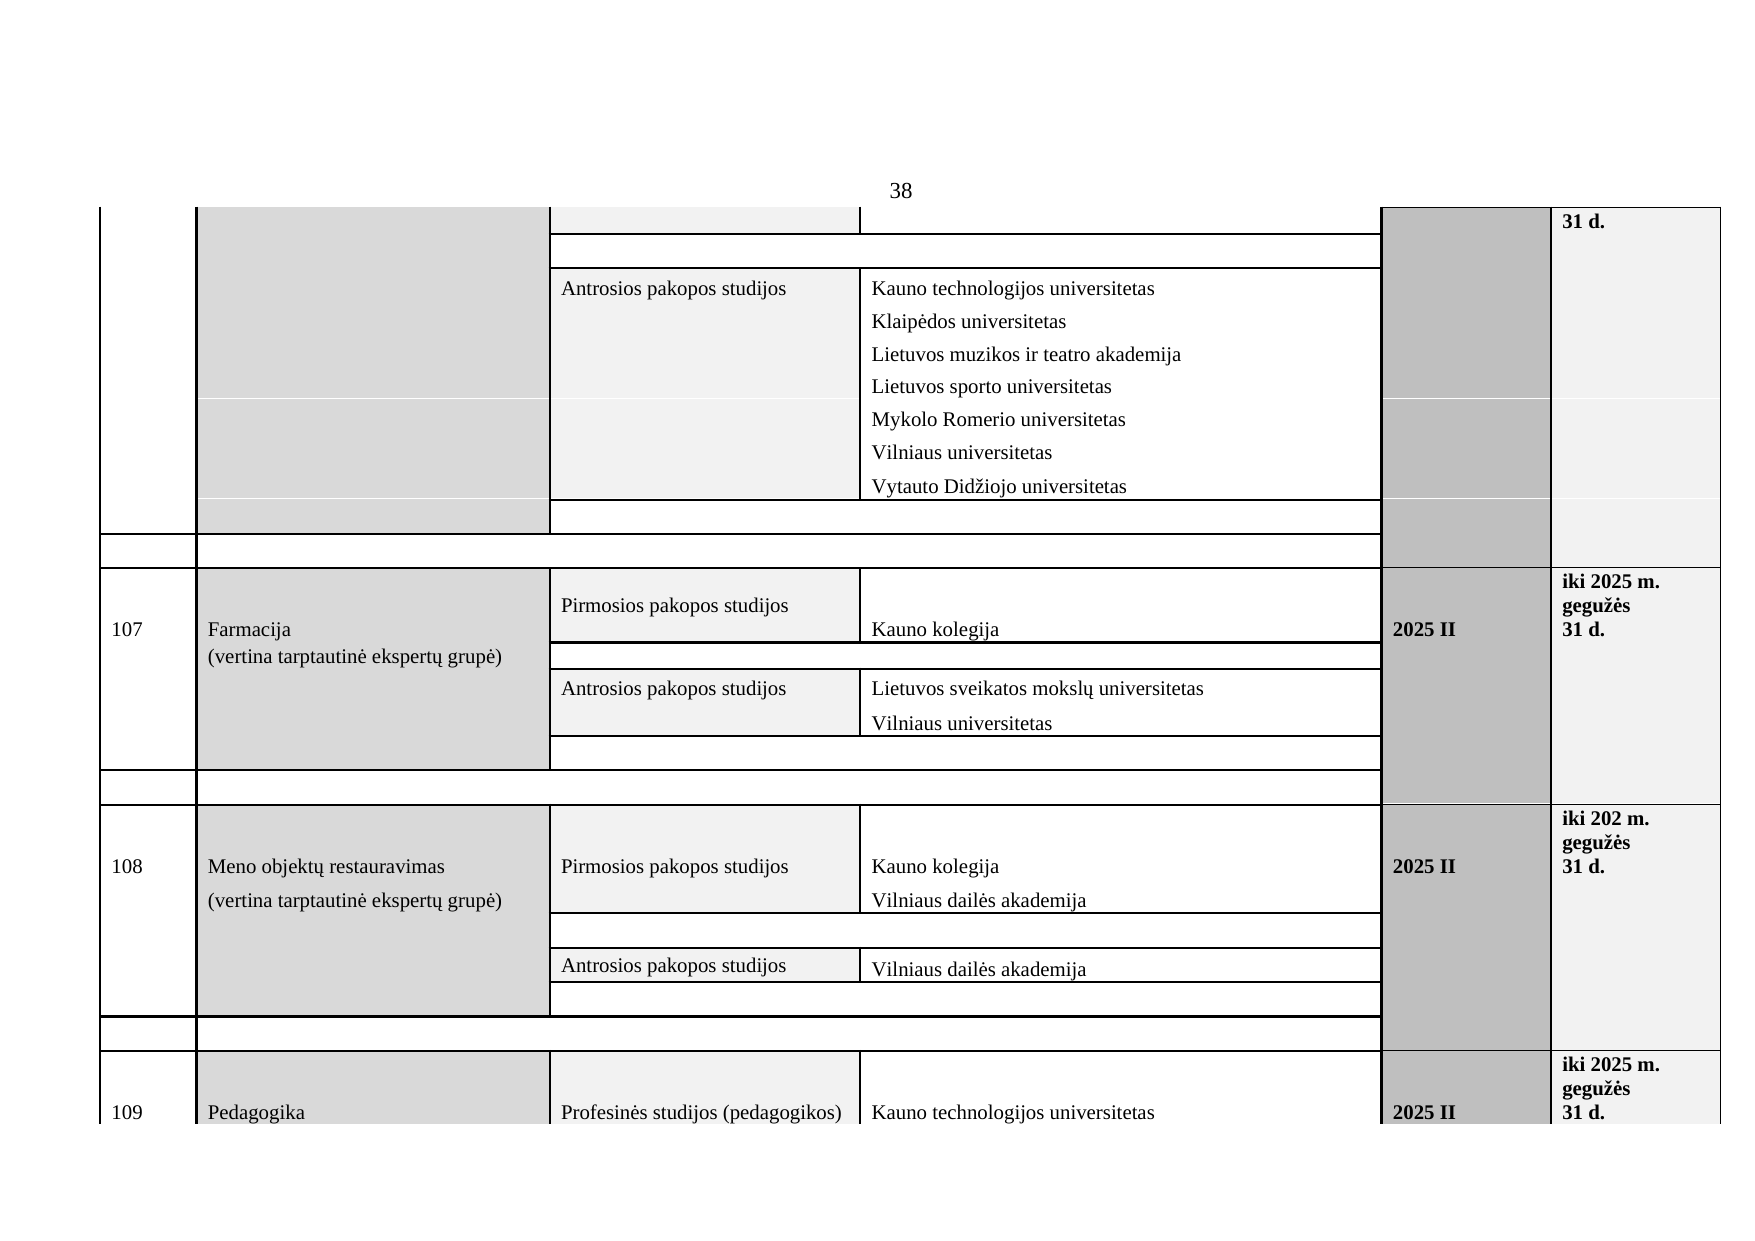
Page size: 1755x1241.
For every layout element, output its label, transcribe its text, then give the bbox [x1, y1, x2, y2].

table_cell [1383, 499, 1550, 533]
table_cell [1552, 668, 1720, 700]
table_cell [1383, 668, 1550, 700]
table_cell [198, 267, 549, 300]
table_cell Antrosios pakopos studijos [551, 949, 859, 981]
table_cell Profesinės studijos (pedagogikos) [551, 1052, 859, 1124]
table_cell [198, 700, 549, 735]
table_cell [1552, 366, 1720, 398]
table_cell [1552, 641, 1720, 668]
table_cell 107 [101, 569, 195, 641]
table_cell [1552, 300, 1720, 333]
table_cell [1552, 499, 1720, 533]
table_cell 2025 II [1383, 1051, 1550, 1124]
table_cell 109 [101, 1052, 195, 1124]
table_cell [1383, 464, 1550, 498]
table_cell Kauno kolegija [861, 569, 1380, 641]
table_cell Antrosios pakopos studijos [551, 670, 859, 700]
table_cell [860, 771, 1380, 803]
table_cell [101, 668, 195, 700]
table_cell Vytauto Didžiojo universitetas [861, 464, 1380, 498]
table_cell [1383, 912, 1550, 947]
table_cell [1383, 208, 1550, 233]
table_cell [101, 981, 195, 1015]
table_cell [198, 399, 549, 431]
table_cell Vilniaus universitetas [861, 431, 1380, 464]
table_cell [550, 771, 860, 803]
table_cell [1383, 735, 1550, 769]
table_cell [101, 399, 195, 431]
table_cell [1383, 700, 1550, 735]
table_cell [101, 700, 195, 735]
table_cell 2025 II [1383, 805, 1550, 878]
table_cell [551, 207, 859, 233]
table_cell [198, 207, 549, 233]
table_cell [1552, 878, 1720, 912]
table_cell Lietuvos muzikos ir teatro akademija [861, 333, 1380, 366]
table_cell [101, 233, 195, 267]
table_cell [1552, 533, 1720, 567]
table_cell [551, 464, 859, 498]
table_cell [860, 535, 1380, 567]
table_cell [1552, 912, 1720, 947]
table_cell Kauno technologijos universitetas [861, 1052, 1380, 1124]
table_cell Klaipėdos universitetas [861, 300, 1380, 333]
table_cell [101, 267, 195, 300]
table_cell [551, 983, 1380, 1015]
table_cell [198, 300, 549, 333]
table_cell Meno objektų restauravimas [198, 806, 549, 878]
table_cell [198, 431, 549, 464]
table_cell [198, 366, 549, 398]
table_cell 108 [101, 806, 195, 878]
table_cell [1383, 366, 1550, 398]
table_cell [198, 771, 549, 803]
table_cell [198, 668, 549, 700]
table_cell [551, 700, 859, 735]
table_cell [101, 333, 195, 366]
table_cell [101, 366, 195, 398]
table_cell [551, 644, 1380, 668]
table_cell [551, 431, 859, 464]
table_cell [198, 464, 549, 498]
table_cell Pirmosios pakopos studijos [551, 806, 859, 878]
table_cell [1552, 233, 1720, 267]
table_cell [550, 535, 860, 567]
table_cell [551, 235, 1380, 267]
table_cell [101, 771, 195, 803]
table_cell [1383, 300, 1550, 333]
table_cell [1383, 981, 1550, 1015]
table_cell Lietuvos sveikatos mokslų universitetas [861, 670, 1380, 700]
table_cell [1552, 464, 1720, 498]
table_cell [551, 878, 859, 912]
table_cell [101, 878, 195, 912]
table_cell [1552, 333, 1720, 366]
table_cell [1552, 769, 1720, 803]
table_cell [551, 366, 859, 398]
table_cell [101, 300, 195, 333]
table_cell Pedagogika [198, 1052, 549, 1124]
table_cell [1552, 399, 1720, 431]
table_cell [1383, 333, 1550, 366]
table_cell [101, 431, 195, 464]
table_cell Kauno kolegija [861, 806, 1380, 878]
table_cell [101, 641, 195, 668]
table_cell 31 d. [1552, 208, 1720, 233]
table_cell Pirmosios pakopos studijos [551, 569, 859, 641]
table_cell [1383, 233, 1550, 267]
table_cell 2025 II [1383, 568, 1550, 641]
table_cell [1383, 641, 1550, 668]
table_cell [1383, 267, 1550, 300]
table_cell [101, 207, 195, 233]
table_cell [1552, 1015, 1720, 1050]
table_cell [101, 464, 195, 498]
table_cell [198, 333, 549, 366]
table_cell [861, 207, 1380, 233]
table_cell [1552, 981, 1720, 1015]
table_cell (vertina tarptautinė ekspertų grupė) [198, 878, 549, 912]
table_cell [1552, 735, 1720, 769]
table_cell [198, 499, 549, 533]
table_cell [1383, 769, 1550, 803]
table_cell [1383, 1015, 1550, 1050]
table_cell Farmacija [198, 569, 549, 641]
table_cell [551, 333, 859, 366]
table_cell [1552, 431, 1720, 464]
table_cell Vilniaus dailės akademija [861, 949, 1380, 981]
table_cell [1383, 947, 1550, 981]
table_cell Lietuvos sporto universitetas [861, 366, 1380, 398]
table_cell Vilniaus dailės akademija [861, 878, 1380, 912]
table_cell Antrosios pakopos studijos [551, 269, 859, 300]
table_cell [101, 535, 195, 567]
table_cell [198, 981, 549, 1015]
table_cell [101, 499, 195, 533]
table_cell [101, 735, 195, 769]
table_cell [551, 737, 1380, 769]
table_cell [1552, 700, 1720, 735]
table_cell [1552, 267, 1720, 300]
table_cell [551, 300, 859, 333]
table_cell [551, 914, 1380, 947]
table_cell (vertina tarptautinė ekspertų grupė) [198, 641, 549, 668]
table_cell [860, 1018, 1380, 1050]
table_cell [1552, 947, 1720, 981]
table_cell [551, 501, 1380, 533]
table_cell [101, 1018, 195, 1050]
table_cell [198, 535, 549, 567]
table_cell [198, 1018, 860, 1050]
table_cell [101, 912, 195, 947]
table_cell Vilniaus universitetas [861, 700, 1380, 735]
table_cell Kauno technologijos universitetas [861, 269, 1380, 300]
table_cell [198, 735, 549, 769]
table_cell iki 2025 m. gegužės 31 d. [1552, 568, 1720, 641]
table_cell [551, 399, 859, 431]
table_cell [1383, 399, 1550, 431]
table_cell [198, 233, 549, 267]
table_cell [101, 947, 195, 981]
table_cell [198, 947, 549, 981]
table_cell [198, 912, 549, 947]
table_cell [1383, 533, 1550, 567]
table_cell [1383, 878, 1550, 912]
table_cell Mykolo Romerio universitetas [861, 399, 1380, 431]
table_cell iki 2025 m. gegužės 31 d. [1552, 1051, 1720, 1124]
table_cell [1383, 431, 1550, 464]
table_cell iki 202 m. gegužės 31 d. [1552, 805, 1720, 878]
